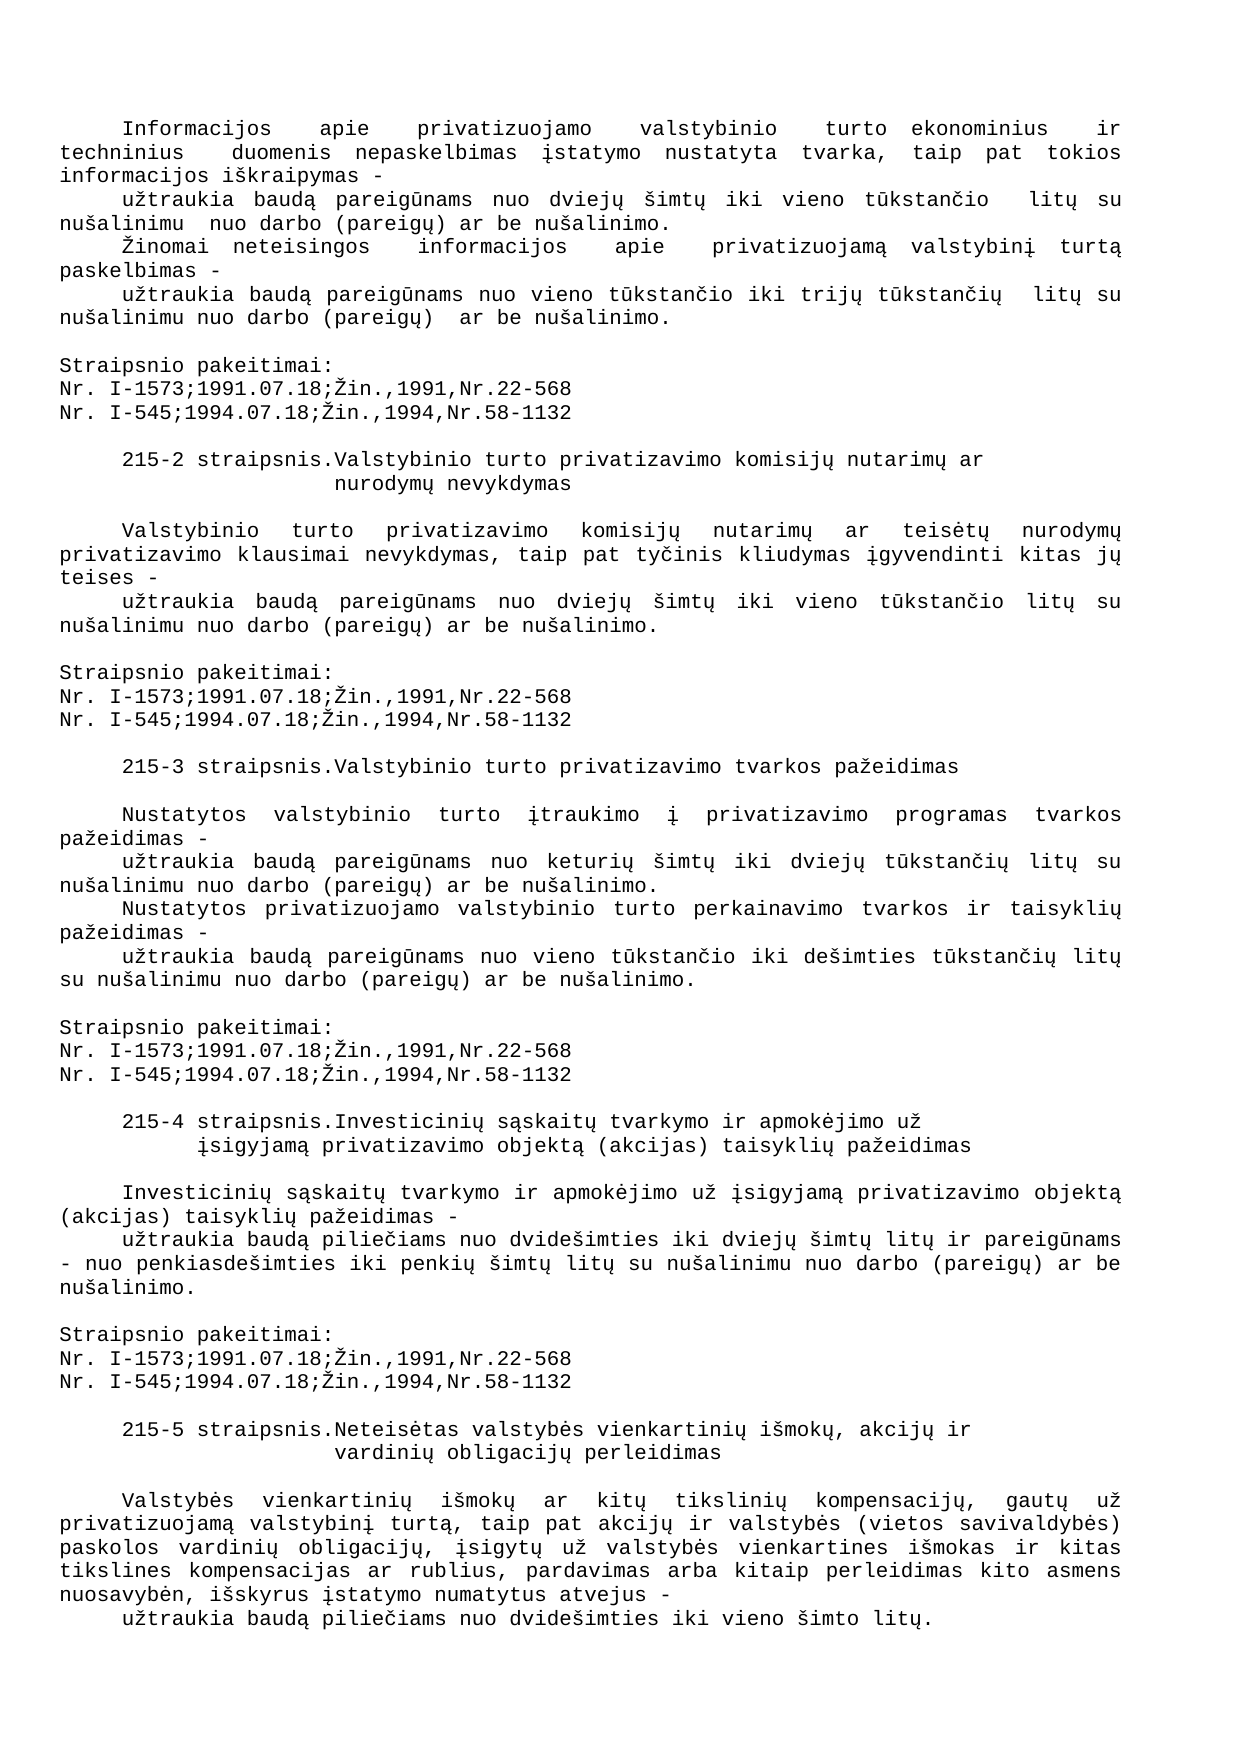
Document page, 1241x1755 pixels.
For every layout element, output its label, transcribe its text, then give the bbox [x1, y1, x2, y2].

text Straipsnio pakeitimai: [59, 662, 1122, 686]
text Investicinių sąskaitų tvarkymo ir apmokėjimo už įsigyjamą privatizavimo objektą (akcijas) taisyklių pažeidimas - [59, 1182, 1122, 1229]
text Žinomai neteisingos informacijos apie privatizuojamą valstybinį turtą paskelbimas - [59, 236, 1122, 284]
text Straipsnio pakeitimai: [59, 354, 1122, 378]
text įsigyjamą privatizavimo objektą (akcijas) taisyklių pažeidimas [59, 1135, 1122, 1158]
text Nr. I-545;1994.07.18;Žin.,1994,Nr.58-1132 [59, 402, 1122, 426]
text Nr. I-545;1994.07.18;Žin.,1994,Nr.58-1132 [59, 709, 1122, 733]
text užtraukia baudą pareigūnams nuo dviejų šimtų iki vieno tūkstančio litų su nušalinimu nuo darbo (pareigų) ar be nušalinimo. [59, 591, 1122, 638]
text Informacijos apie privatizuojamo valstybinio turto ekonominius ir techninius duomenis nepaskelbimas įstatymo nustatyta tvarka, taip pat tokios informacijos iškraipymas - [59, 118, 1122, 189]
text Nr. I-1573;1991.07.18;Žin.,1991,Nr.22-568 [59, 1040, 1122, 1064]
text užtraukia baudą pareigūnams nuo dviejų šimtų iki vieno tūkstančio litų su nušalinimu nuo darbo (pareigų) ar be nušalinimo. [59, 189, 1122, 236]
text Straipsnio pakeitimai: [59, 1324, 1122, 1348]
text Nr. I-1573;1991.07.18;Žin.,1991,Nr.22-568 [59, 1348, 1122, 1371]
text Valstybės vienkartinių išmokų ar kitų tikslinių kompensacijų, gautų už privatizuojamą valstybinį turtą, taip pat akcijų ir valstybės (vietos savivaldybės) paskolos vardinių obligacijų, įsigytų už valstybės vienkartines išmokas ir kitas tikslines kompensacijas ar rublius, pardavimas arba kitaip perleidimas kito asmens nuosavybėn, išskyrus įstatymo numatytus atvejus - [59, 1489, 1122, 1608]
text Nustatytos valstybinio turto įtraukimo į privatizavimo programas tvarkos pažeidimas - [59, 804, 1122, 851]
text 215-5 straipsnis.Neteisėtas valstybės vienkartinių išmokų, akcijų ir [59, 1419, 1122, 1442]
text Nustatytos privatizuojamo valstybinio turto perkainavimo tvarkos ir taisyklių pažeidimas - [59, 898, 1122, 946]
text Nr. I-545;1994.07.18;Žin.,1994,Nr.58-1132 [59, 1371, 1122, 1395]
text užtraukia baudą piliečiams nuo dvidešimties iki vieno šimto litų. [59, 1608, 1122, 1631]
text Nr. I-1573;1991.07.18;Žin.,1991,Nr.22-568 [59, 686, 1122, 709]
text vardinių obligacijų perleidimas [59, 1442, 1122, 1466]
text užtraukia baudą pareigūnams nuo vieno tūkstančio iki dešimties tūkstančių litų su nušalinimu nuo darbo (pareigų) ar be nušalinimo. [59, 946, 1122, 993]
text nurodymų nevykdymas [59, 473, 1122, 496]
text užtraukia baudą pareigūnams nuo vieno tūkstančio iki trijų tūkstančių litų su nušalinimu nuo darbo (pareigų) ar be nušalinimo. [59, 284, 1122, 331]
text 215-4 straipsnis.Investicinių sąskaitų tvarkymo ir apmokėjimo už [59, 1111, 1122, 1135]
text Nr. I-1573;1991.07.18;Žin.,1991,Nr.22-568 [59, 378, 1122, 402]
text Nr. I-545;1994.07.18;Žin.,1994,Nr.58-1132 [59, 1064, 1122, 1088]
text 215-3 straipsnis.Valstybinio turto privatizavimo tvarkos pažeidimas [59, 757, 1122, 780]
text Straipsnio pakeitimai: [59, 1017, 1122, 1040]
text 215-2 straipsnis.Valstybinio turto privatizavimo komisijų nutarimų ar [59, 449, 1122, 473]
text Valstybinio turto privatizavimo komisijų nutarimų ar teisėtų nurodymų privatizavimo klausimai nevykdymas, taip pat tyčinis kliudymas įgyvendinti kitas jų teises - [59, 520, 1122, 591]
text užtraukia baudą pareigūnams nuo keturių šimtų iki dviejų tūkstančių litų su nušalinimu nuo darbo (pareigų) ar be nušalinimo. [59, 851, 1122, 898]
text užtraukia baudą piliečiams nuo dvidešimties iki dviejų šimtų litų ir pareigūnams - nuo penkiasdešimties iki penkių šimtų litų su nušalinimu nuo darbo (pareigų) ar be nušalinimo. [59, 1229, 1122, 1300]
